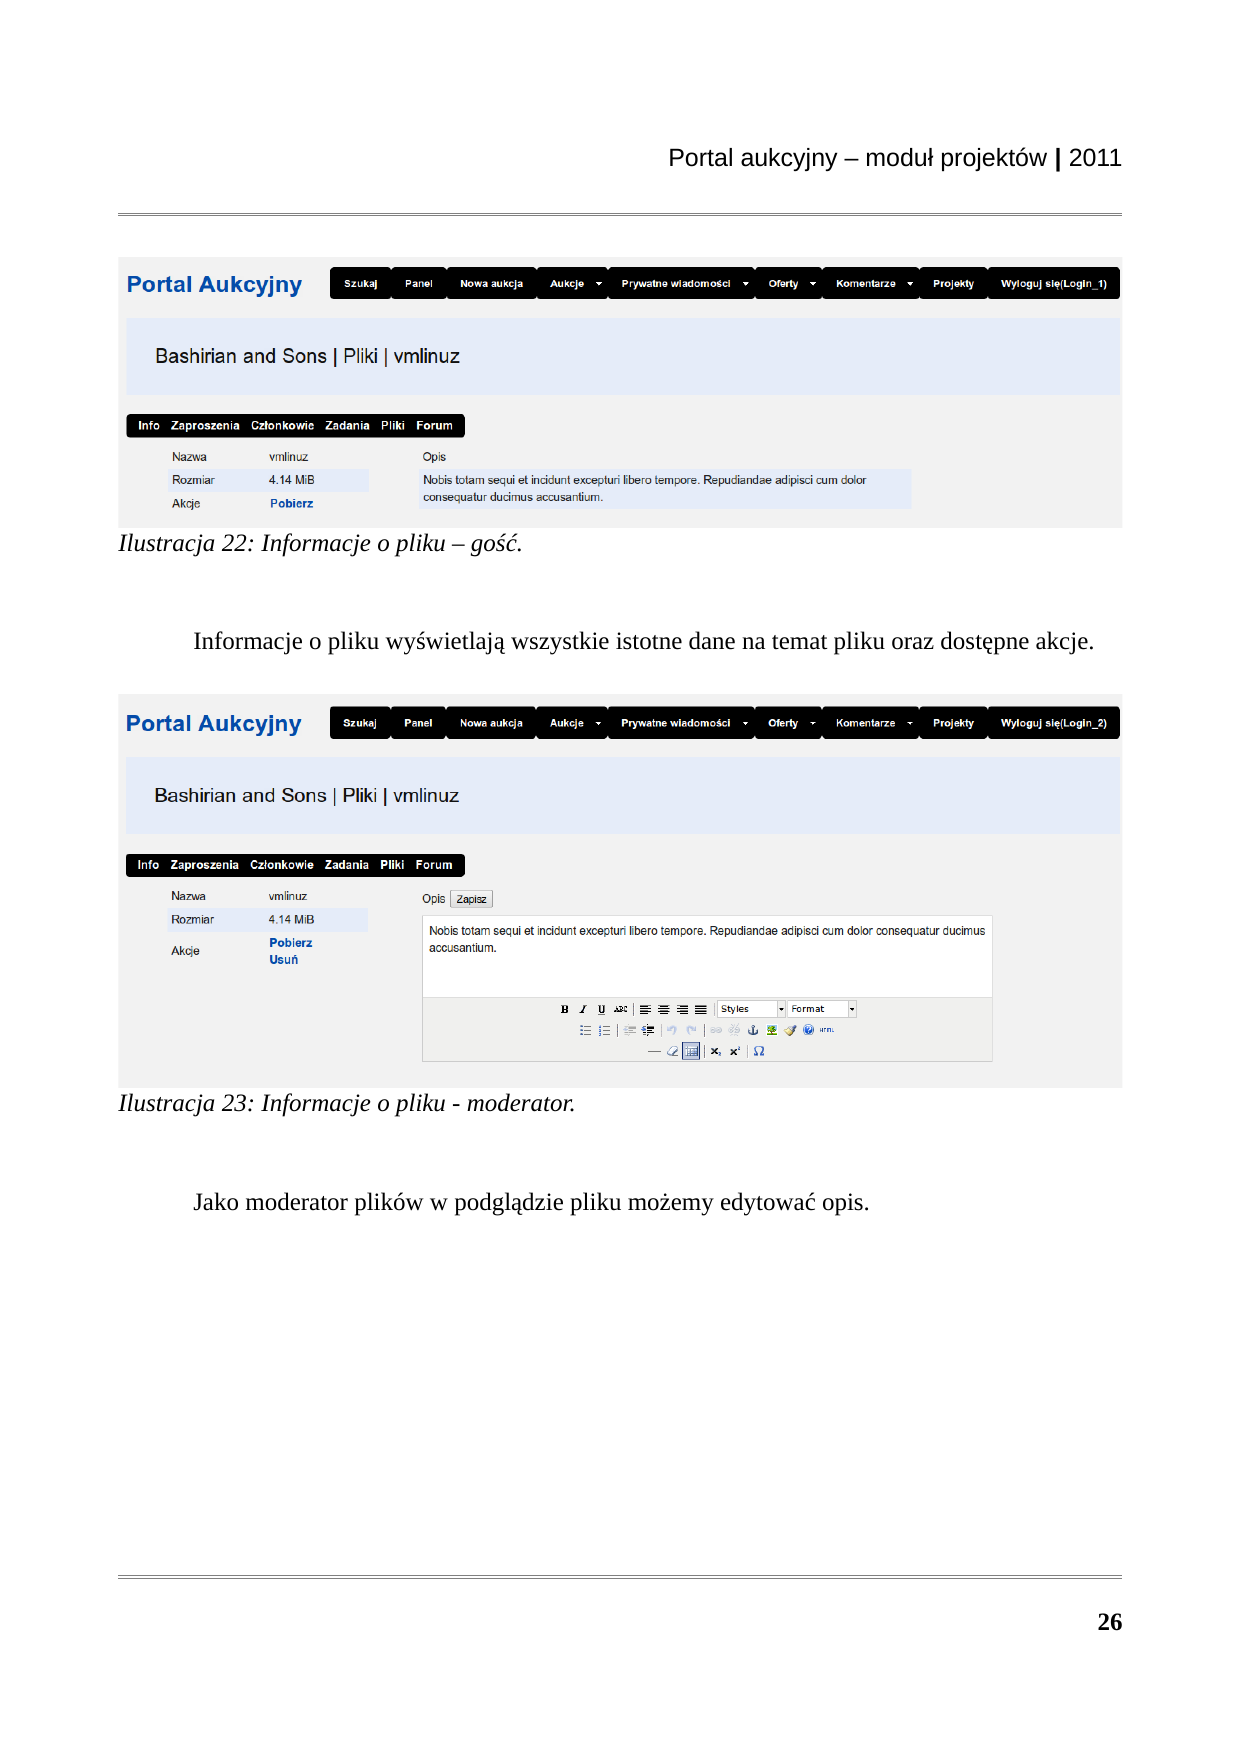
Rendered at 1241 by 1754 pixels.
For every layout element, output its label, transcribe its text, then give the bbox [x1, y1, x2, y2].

picture [118, 257, 1123, 528]
text Ilustracja 22: Informacje o pliku – gość. [118, 528, 1122, 556]
picture [118, 694, 1123, 1088]
text Jako moderator plików w podglądzie pliku możemy edytować opis. [118, 1187, 1122, 1215]
text Informacje o pliku wyświetlają wszystkie istotne dane na temat pliku oraz dostępne akcje. [118, 626, 1122, 655]
text Ilustracja 23: Informacje o pliku - moderator. [118, 1088, 1122, 1117]
